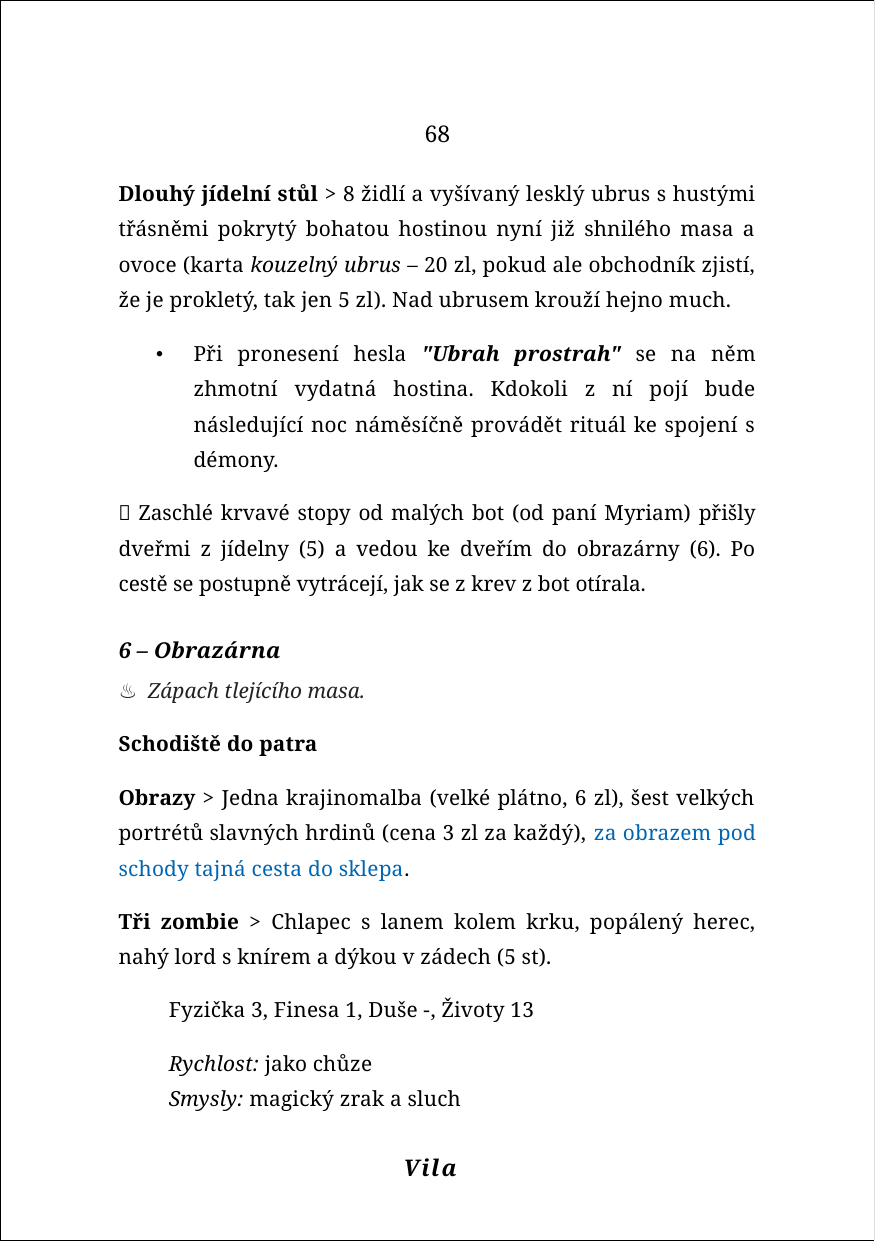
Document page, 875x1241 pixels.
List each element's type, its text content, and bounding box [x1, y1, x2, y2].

text 👣 Zaschlé krvavé stopy od malých bot (od paní Myriam) přišly dveřmi z jídelny (5) a vedou ke dveřím do obrazárny (6). Po cestě se postupně vytrácejí, jak se z krev z bot otírala. [118, 498, 756, 598]
text Fyzička 3, Finesa 1, Duše -, Životy 13 [168, 996, 756, 1024]
text Smysly: magický zrak a sluch [168, 1084, 756, 1113]
text Tři zombie > Chlapec s lanem kolem krku, popálený herec, nahý lord s knírem a dýkou v zádech (5 st). [118, 907, 756, 971]
text Dlouhý jídelní stůl > 8 židlí a vyšívaný lesklý ubrus s hustými třásněmi pokrytý bohatou hostinou nyní již shnilého masa a ovoce (karta kouzelný ubrus – 20 zl, pokud ale obchodník zjistí, že je prokletý, tak jen 5 zl). Nad ubrusem krouží hejno much. [118, 179, 756, 314]
text Obrazy > Jedna krajinomalba (velké plátno, 6 zl), šest velkých portrétů slavných hrdinů (cena 3 zl za každý), za obrazem pod schody tajná cesta do sklepa. [118, 783, 756, 882]
text ♨ Zápach tlejícího masa. [118, 676, 756, 704]
text Schodiště do patra [118, 729, 756, 758]
subtitle 6 – Obrazárna [118, 634, 756, 664]
text Rychlost: jako chůze [168, 1049, 756, 1077]
list Při pronesení hesla "Ubrah prostrah" se na něm zhmotní vydatná hostina. Kdokoli z ní pojí bude následující noc náměsíčně provádět rituál ke spojení s démony. [156, 339, 756, 474]
